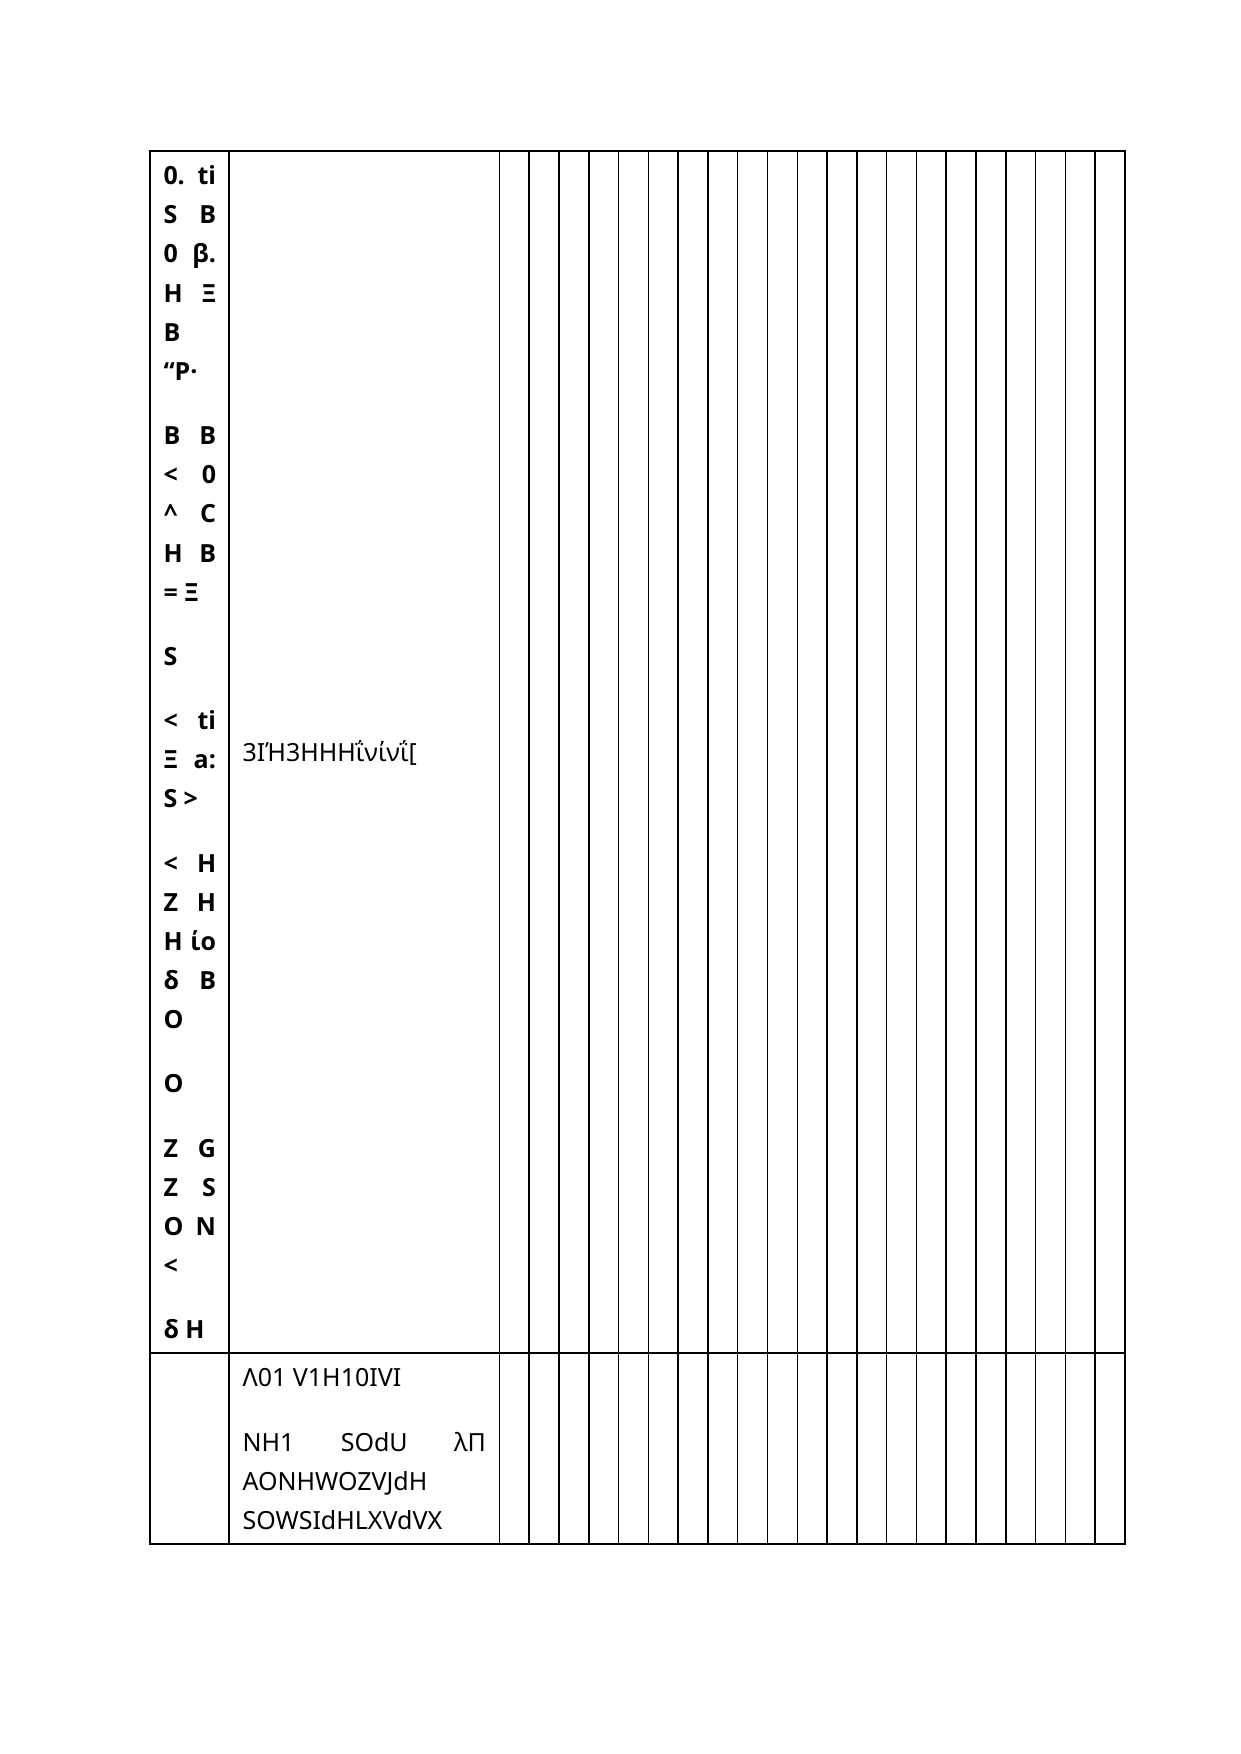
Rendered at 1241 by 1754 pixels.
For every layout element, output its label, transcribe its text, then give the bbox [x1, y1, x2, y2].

table_cell [947, 1354, 975, 1543]
table_cell [649, 1354, 677, 1543]
table_header [858, 152, 886, 1352]
table_header [798, 152, 826, 1352]
table_header [1066, 152, 1094, 1352]
table_cell [709, 1354, 737, 1543]
table_cell [828, 1354, 856, 1543]
table_cell [619, 1354, 648, 1543]
table_header [1096, 152, 1124, 1352]
table_header [679, 152, 707, 1352]
table_cell [858, 1354, 886, 1543]
table_cell [1036, 1354, 1065, 1543]
table_cell [798, 1354, 826, 1543]
table_header [590, 152, 618, 1352]
table_cell [887, 1354, 916, 1543]
table_cell [977, 1354, 1005, 1543]
table_header [977, 152, 1005, 1352]
table_header [1036, 152, 1065, 1352]
table_cell [1007, 1354, 1035, 1543]
table_cell [917, 1354, 945, 1543]
table_cell [590, 1354, 618, 1543]
table_cell [679, 1354, 707, 1543]
table_header 3ΙΉ3ΗΗΗΐνίνΐ[ [230, 152, 499, 1352]
table_header [887, 152, 916, 1352]
table_cell [530, 1354, 558, 1543]
table_header [560, 152, 588, 1352]
table_header [1007, 152, 1035, 1352]
table_header [500, 152, 528, 1352]
table_cell [151, 1354, 228, 1543]
table_header 0. ti S Β 0 β. Η Ξ Β “Ρ· Β Β < 0 ^ C H Β = Ξ S < ti Ξ a: S > < Η Ζ Η Η ίο δ Β Ο Ο Ζ G Ζ S Ο Ν < δ Η [151, 152, 228, 1352]
table_header [709, 152, 737, 1352]
table_header [649, 152, 677, 1352]
table_header [530, 152, 558, 1352]
table_cell [500, 1354, 528, 1543]
table_cell [1066, 1354, 1094, 1543]
table_cell [768, 1354, 797, 1543]
table_header [768, 152, 797, 1352]
table_cell [738, 1354, 767, 1543]
table_cell [1096, 1354, 1124, 1543]
table_header [917, 152, 945, 1352]
table_header [619, 152, 648, 1352]
table_header [738, 152, 767, 1352]
table_cell [560, 1354, 588, 1543]
table_header [828, 152, 856, 1352]
table_cell Λ01 V1H10IVI ΝΗ1 SOdU λΠ AONHWOZVJdH SOWSIdHLXVdVX [230, 1354, 499, 1543]
table_header [947, 152, 975, 1352]
